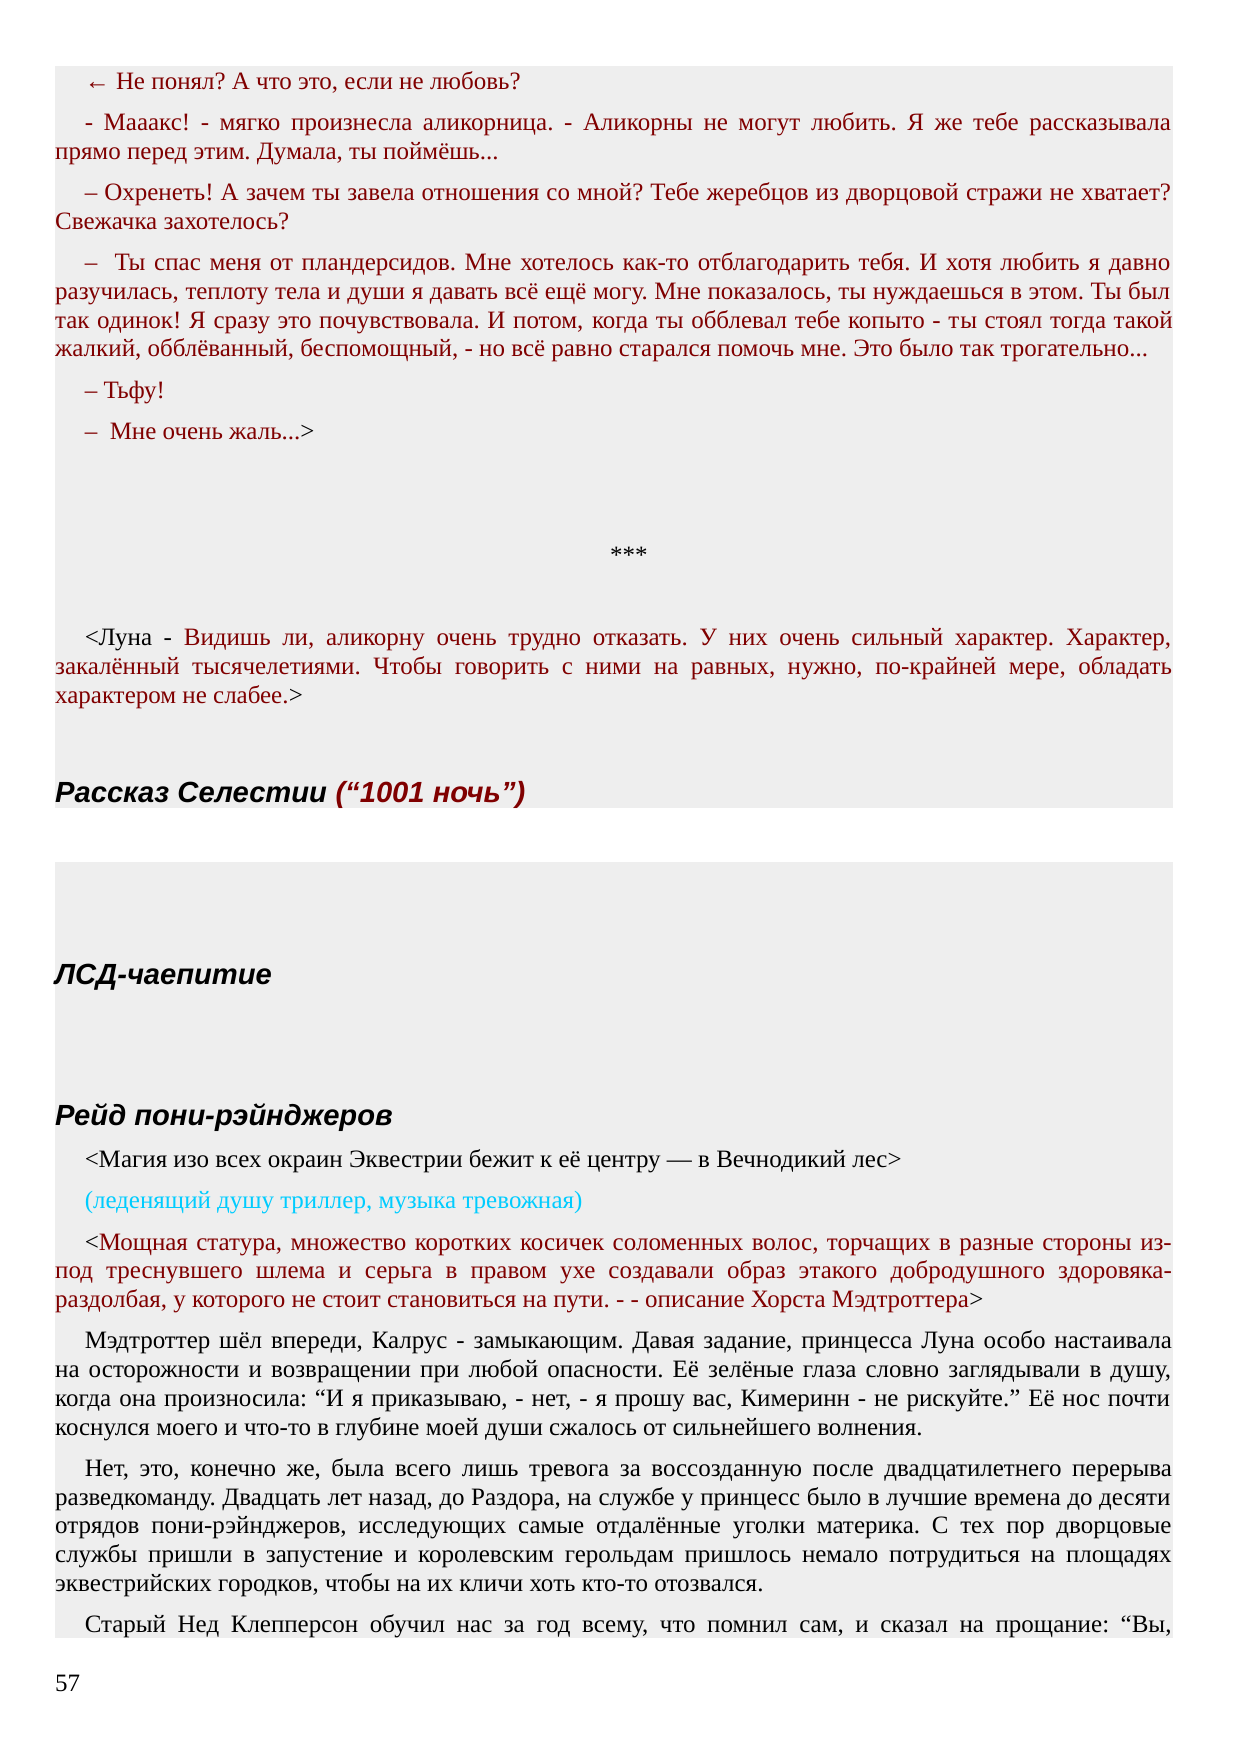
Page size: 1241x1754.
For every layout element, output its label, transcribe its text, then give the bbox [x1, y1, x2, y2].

text ← Не понял? А что это, если не любовь? [55, 66, 1173, 95]
text (леденящий душу триллер, музыка тревожная) [55, 1185, 1173, 1214]
text <Луна - Видишь ли, аликорну очень трудно отказать. У них очень сильный характер. Характер, закалённый тысячелетиями. Чтобы говорить с ними на равных, нужно, по-крайней мере, обладать характером не слабее.> [55, 622, 1173, 708]
text *** [55, 540, 1173, 568]
text - Мааакс! - мягко произнесла аликорница. - Аликорны не могут любить. Я же тебе рассказывала прямо перед этим. Думала, ты поймёшь... [55, 107, 1173, 165]
text – Мне очень жаль...> [55, 416, 1173, 445]
text – Охренеть! А зачем ты завела отношения со мной? Тебе жеребцов из дворцовой стражи не хватает? Свежачка захотелось? [55, 177, 1173, 235]
text Нет, это, конечно же, была всего лишь тревога за воссозданную после двадцатилетнего перерыва разведкоманду. Двадцать лет назад, до Раздора, на службе у принцесс было в лучшие времена до десяти отрядов пони-рэйнджеров, исследующих самые отдалённые уголки материка. С тех пор дворцовые службы пришли в запустение и королевским герольдам пришлось немало потрудиться на площадях эквестрийских городков, чтобы на их кличи хоть кто-то отозвался. [55, 1453, 1173, 1597]
text Старый Нед Клепперсон обучил нас за год всему, что помнил сам, и сказал на прощание: “Вы, [55, 1609, 1173, 1638]
subtitle ЛСД-чаепитие [55, 957, 1173, 991]
subtitle Рассказ Селестии (“1001 ночь”) [55, 775, 1173, 808]
text – Тьфу! [55, 375, 1173, 403]
text Мэдтроттер шёл впереди, Калрус - замыкающим. Давая задание, принцесса Луна особо настаивала на осторожности и возвращении при любой опасности. Её зелёные глаза словно заглядывали в душу, когда она произносила: “И я приказываю, - нет, - я прошу вас, Кимеринн - не рискуйте.” Её нос почти коснулся моего и что-то в глубине моей души сжалось от сильнейшего волнения. [55, 1325, 1173, 1440]
text – Ты спас меня от пландерсидов. Мне хотелось как-то отблагодарить тебя. И хотя любить я давно разучилась, теплоту тела и души я давать всё ещё могу. Мне показалось, ты нуждаешься в этом. Ты был так одинок! Я сразу это почувствовала. И потом, когда ты обблевал тебе копыто - ты стоял тогда такой жалкий, обблёванный, беспомощный, - но всё равно старался помочь мне. Это было так трогательно... [55, 247, 1173, 362]
subtitle Рейд пони-рэйнджеров [55, 1098, 1173, 1132]
text <Магия изо всех окраин Эквестрии бежит к её центру — в Вечнодикий лес> [55, 1144, 1173, 1173]
text <Мощная статура, множество коротких косичек соломенных волос, торчащих в разные стороны из-под треснувшего шлема и серьга в правом ухе создавали образ этакого добродушного здоровяка-раздолбая, у которого не стоит становиться на пути. - - описание Хорста Мэдтроттера> [55, 1227, 1173, 1313]
